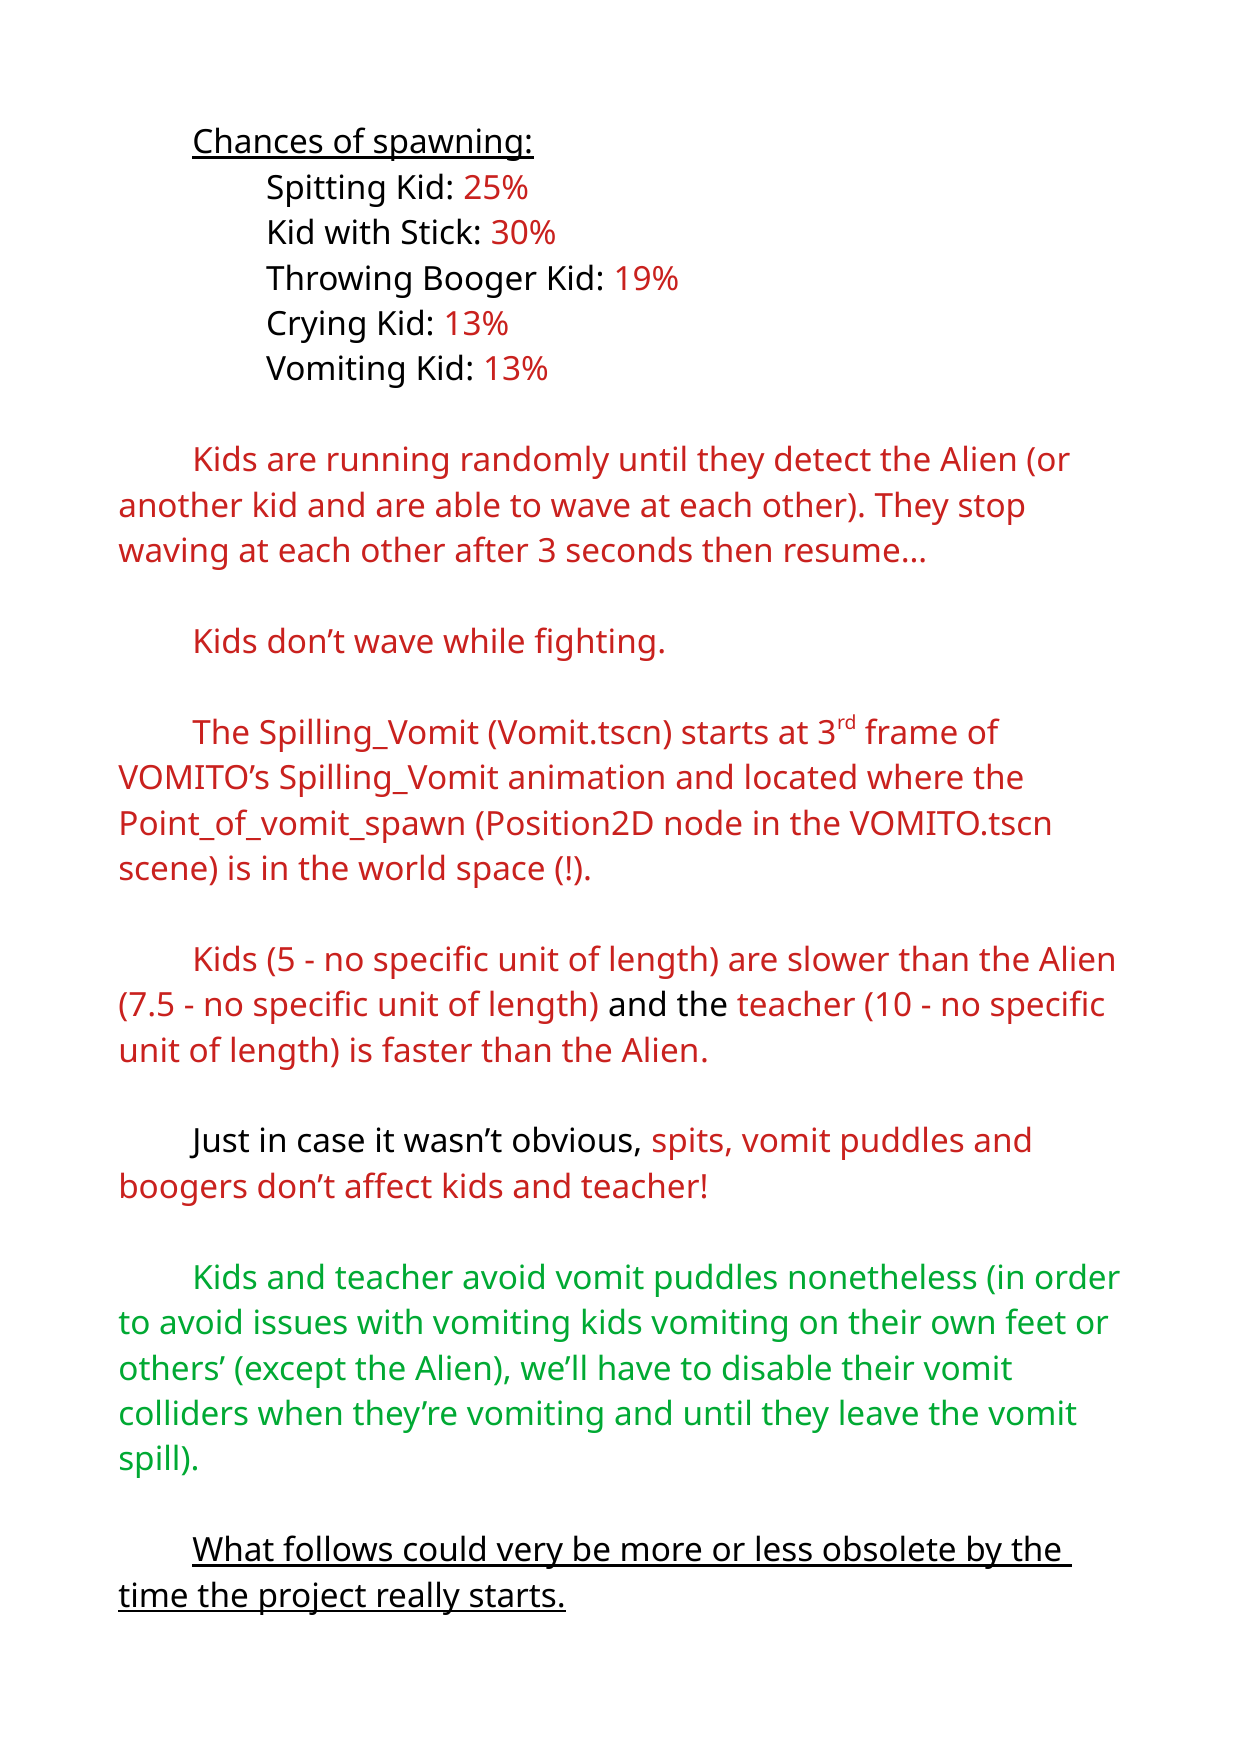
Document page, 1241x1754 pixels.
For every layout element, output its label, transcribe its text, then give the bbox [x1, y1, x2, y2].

text Kids and teacher avoid vomit puddles nonetheless (in order to avoid issues with vomiting kids vomiting on their own feet or others’ (except the Alien), we’ll have to disable their vomit colliders when they’re vomiting and until they leave the vomit spill). [118, 1253, 1122, 1481]
text Kids are running randomly until they detect the Alien (or another kid and are able to wave at each other). They stop waving at each other after 3 seconds then resume… [118, 436, 1122, 572]
text Vomiting Kid: 13% [118, 345, 1122, 391]
text Kid with Stick: 30% [118, 209, 1122, 254]
text The Spilling_Vomit (Vomit.tscn) starts at 3rd frame of VOMITO’s Spilling_Vomit animation and located where the Point_of_vomit_spawn (Position2D node in the VOMITO.tscn scene) is in the world space (!). [118, 708, 1122, 890]
text What follows could very be more or less obsolete by the time the project really starts. [118, 1526, 1122, 1617]
text Chances of spawning: [118, 118, 1122, 163]
text Just in case it wasn’t obvious, spits, vomit puddles and boogers don’t affect kids and teacher! [118, 1117, 1122, 1208]
text Kids (5 - no specific unit of length) are slower than the Alien (7.5 - no specific unit of length) and the teacher (10 - no specific unit of length) is faster than the Alien. [118, 936, 1122, 1072]
text Throwing Booger Kid: 19% [118, 254, 1122, 300]
text Crying Kid: 13% [118, 300, 1122, 345]
text Spitting Kid: 25% [118, 163, 1122, 209]
text Kids don’t wave while fighting. [118, 618, 1122, 663]
